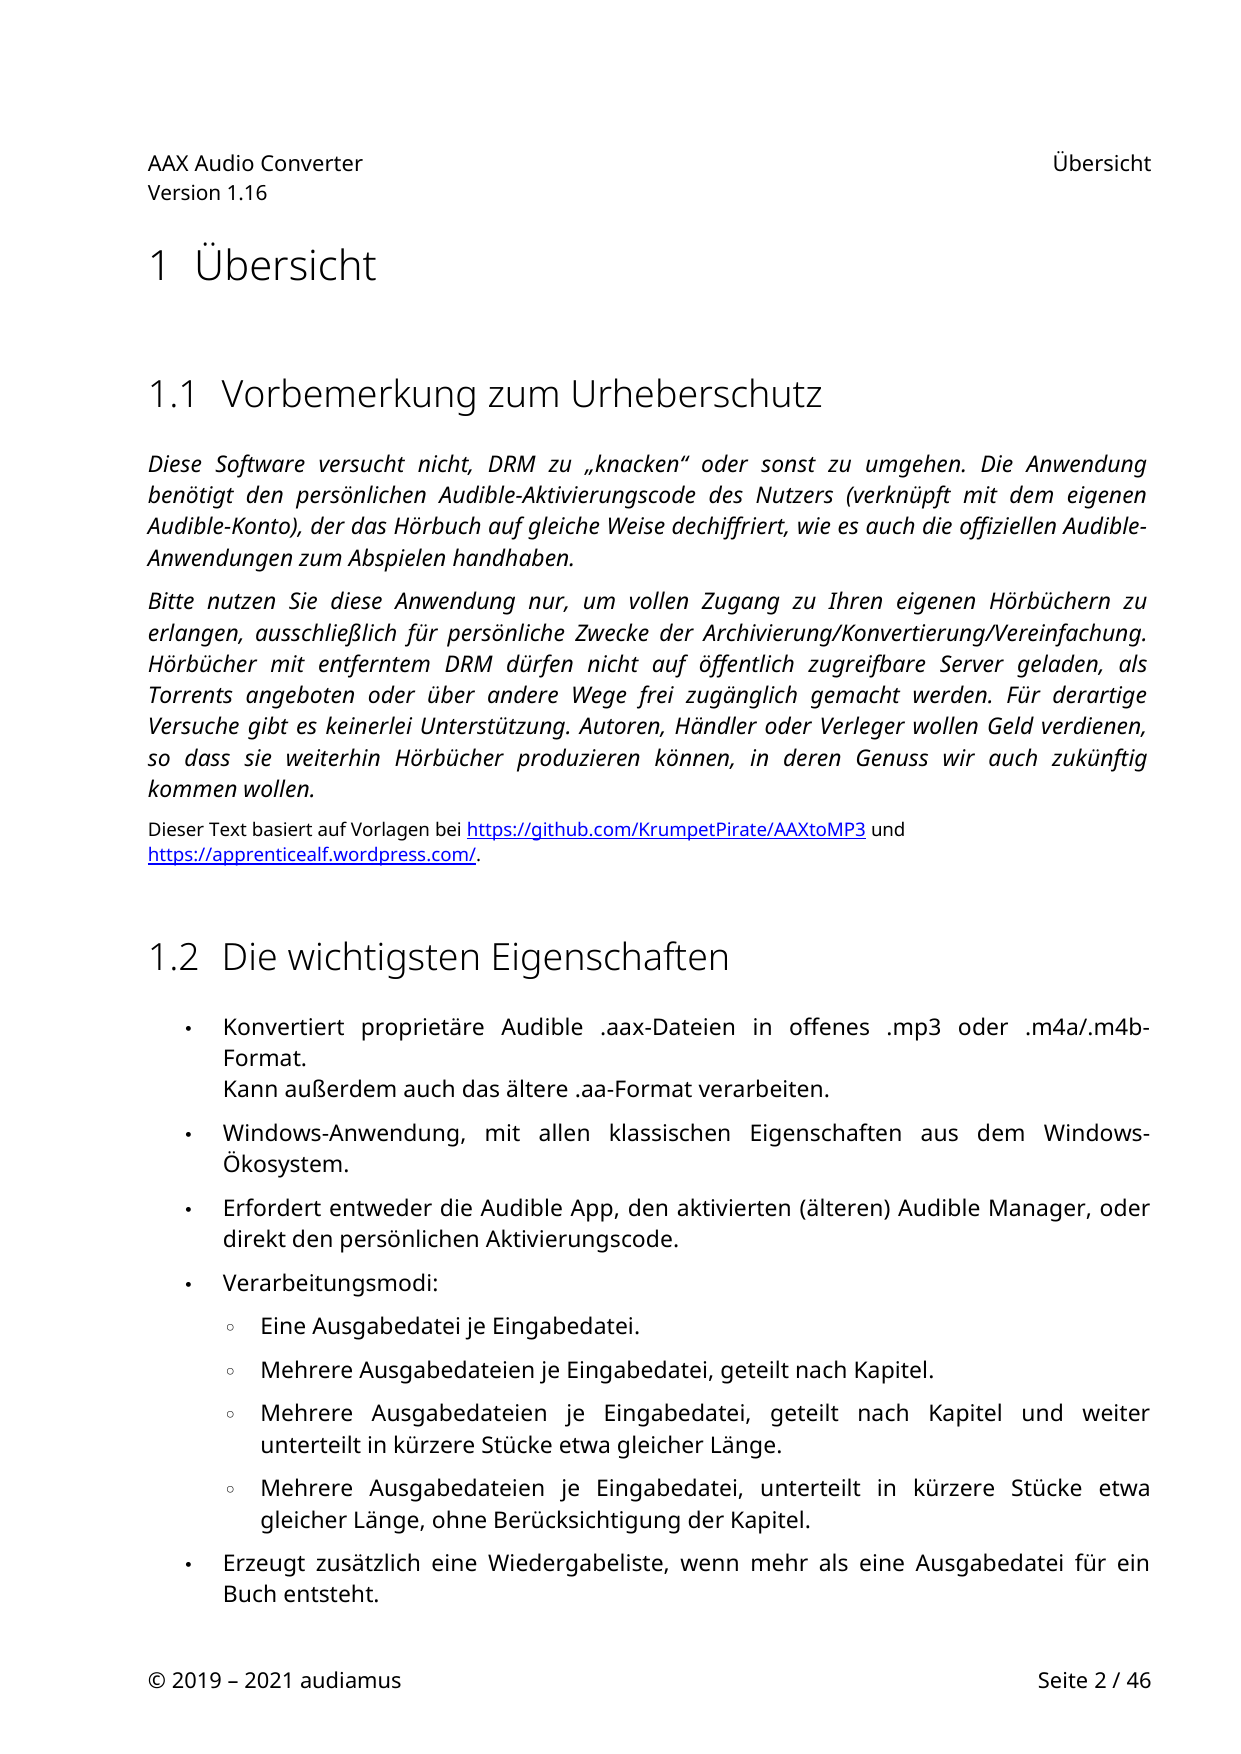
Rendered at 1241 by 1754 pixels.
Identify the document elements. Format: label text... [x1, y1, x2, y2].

list Mehrere Ausgabedateien je Eingabedatei, geteilt nach Kapitel und weiter unterteilt in kürzere Stücke etwa gleicher Länge. [223, 1397, 1152, 1460]
subtitle Übersicht [148, 235, 1152, 292]
list Konvertiert proprietäre Audible .aax-Dateien in offenes .mp3 oder .m4a/.m4b-Format. Kann außerdem auch das ältere .aa-Format verarbeiten. [185, 1011, 1152, 1104]
subtitle Vorbemerkung zum Urheberschutz [148, 367, 1152, 418]
list Erzeugt zusätzlich eine Wiedergabeliste, wenn mehr als eine Ausgabedatei für ein Buch entsteht. [185, 1547, 1152, 1610]
list Verarbeitungsmodi: [185, 1266, 1152, 1298]
text Diese Software versucht nicht, DRM zu „knacken“ oder sonst zu umgehen. Die Anwendung benötigt den persönlichen Audible-Aktivierungscode des Nutzers (verknüpft mit dem eigenen Audible-Konto), der das Hörbuch auf gleiche Weise dechiffriert, wie es auch die offiziellen Audible-Anwendungen zum Abspielen handhaben. [148, 448, 1152, 573]
list Windows-Anwendung, mit allen klassischen Eigenschaften aus dem Windows-Ökosystem. [185, 1117, 1152, 1179]
list Mehrere Ausgabedateien je Eingabedatei, unterteilt in kürzere Stücke etwa gleicher Länge, ohne Berücksichtigung der Kapitel. [223, 1472, 1152, 1535]
list Erfordert entweder die Audible App, den aktivierten (älteren) Audible Manager, oder direkt den persönlichen Aktivierungscode. [185, 1192, 1152, 1254]
text Bitte nutzen Sie diese Anwendung nur, um vollen Zugang zu Ihren eigenen Hörbüchern zu erlangen, ausschließlich für persönliche Zwecke der Archivierung/Konvertierung/Vereinfachung. Hörbücher mit entferntem DRM dürfen nicht auf öffentlich zugreifbare Server geladen, als Torrents angeboten oder über andere Wege frei zugänglich gemacht werden. Für derartige Versuche gibt es keinerlei Unterstützung. Autoren, Händler oder Verleger wollen Geld verdienen, so dass sie weiterhin Hörbücher produzieren können, in deren Genuss wir auch zukünftig kommen wollen. [148, 585, 1152, 804]
subtitle Die wichtigsten Eigenschaften [148, 930, 1152, 981]
list Eine Ausgabedatei je Eingabedatei. [223, 1310, 1152, 1341]
text Dieser Text basiert auf Vorlagen bei https://github.com/KrumpetPirate/AAXtoMP3 und https://apprenticealf.wordpress.com/. [148, 816, 1152, 867]
list Mehrere Ausgabedateien je Eingabedatei, geteilt nach Kapitel. [223, 1354, 1152, 1385]
